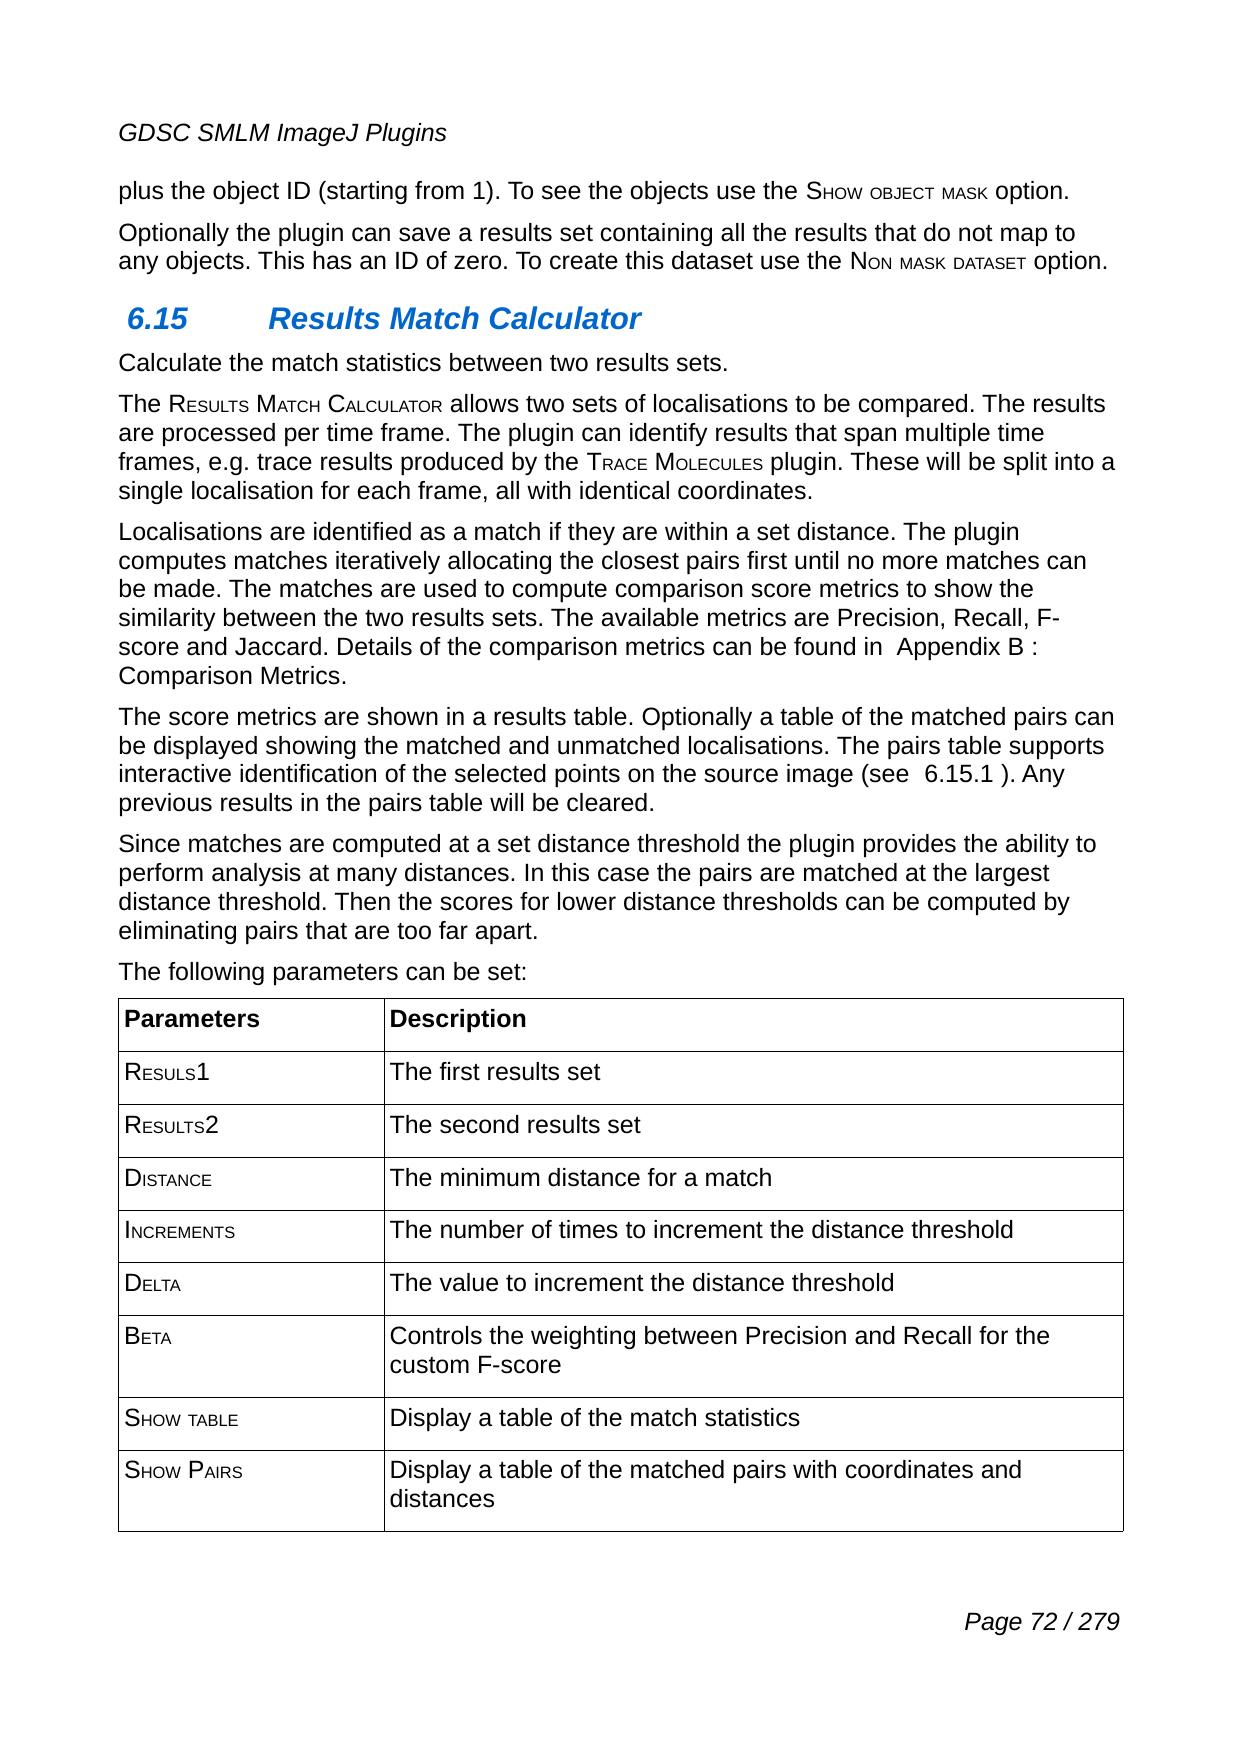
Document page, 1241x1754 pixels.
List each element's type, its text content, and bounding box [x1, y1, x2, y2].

text plus the object ID (starting from 1). To see the objects use the Show object mask option. [118, 176, 1122, 205]
subtitle Results Match Calculator [118, 300, 1122, 336]
table_cell Resuls1 [119, 1052, 384, 1104]
text Localisations are identified as a match if they are within a set distance. The plugin computes matches iteratively allocating the closest pairs first until no more matches can be made. The matches are used to compute comparison score metrics to show the similarity between the two results sets. The available metrics are Precision, Recall, F-score and Jaccard. Details of the comparison metrics can be found in Appendix B : Comparison Metrics. [118, 517, 1122, 689]
table_cell Distance [119, 1158, 384, 1209]
table_header Description [385, 999, 1123, 1051]
text The following parameters can be set: [118, 957, 1122, 986]
text Since matches are computed at a set distance threshold the plugin provides the ability to perform analysis at many distances. In this case the pairs are matched at the largest distance threshold. Then the scores for lower distance thresholds can be computed by eliminating pairs that are too far apart. [118, 829, 1122, 944]
table_cell The number of times to increment the distance threshold [385, 1211, 1123, 1262]
table_cell The minimum distance for a match [385, 1158, 1123, 1209]
text The score metrics are shown in a results table. Optionally a table of the matched pairs can be displayed showing the matched and unmatched localisations. The pairs table supports interactive identification of the selected points on the source image (see 6.15.1). Any previous results in the pairs table will be cleared. [118, 702, 1122, 817]
table_cell The second results set [385, 1105, 1123, 1157]
table_cell The first results set [385, 1052, 1123, 1104]
table_cell Beta [119, 1316, 384, 1397]
table_cell Results2 [119, 1105, 384, 1157]
table_header Parameters [119, 999, 384, 1051]
table_cell The value to increment the distance threshold [385, 1263, 1123, 1315]
table_cell Display a table of the match statistics [385, 1398, 1123, 1449]
table_cell Increments [119, 1211, 384, 1262]
table_cell Delta [119, 1263, 384, 1315]
table_cell Show table [119, 1398, 384, 1449]
table_cell Display a table of the matched pairs with coordinates and distances [385, 1451, 1123, 1531]
table_cell Show Pairs [119, 1451, 384, 1531]
text The Results Match Calculator allows two sets of localisations to be compared. The results are processed per time frame. The plugin can identify results that span multiple time frames, e.g. trace results produced by the Trace Molecules plugin. These will be split into a single localisation for each frame, all with identical coordinates. [118, 389, 1122, 504]
text Calculate the match statistics between two results sets. [118, 348, 1122, 377]
table_cell Controls the weighting between Precision and Recall for the custom F-score [385, 1316, 1123, 1397]
text Optionally the plugin can save a results set containing all the results that do not map to any objects. This has an ID of zero. To create this dataset use the Non mask dataset option. [118, 218, 1122, 275]
